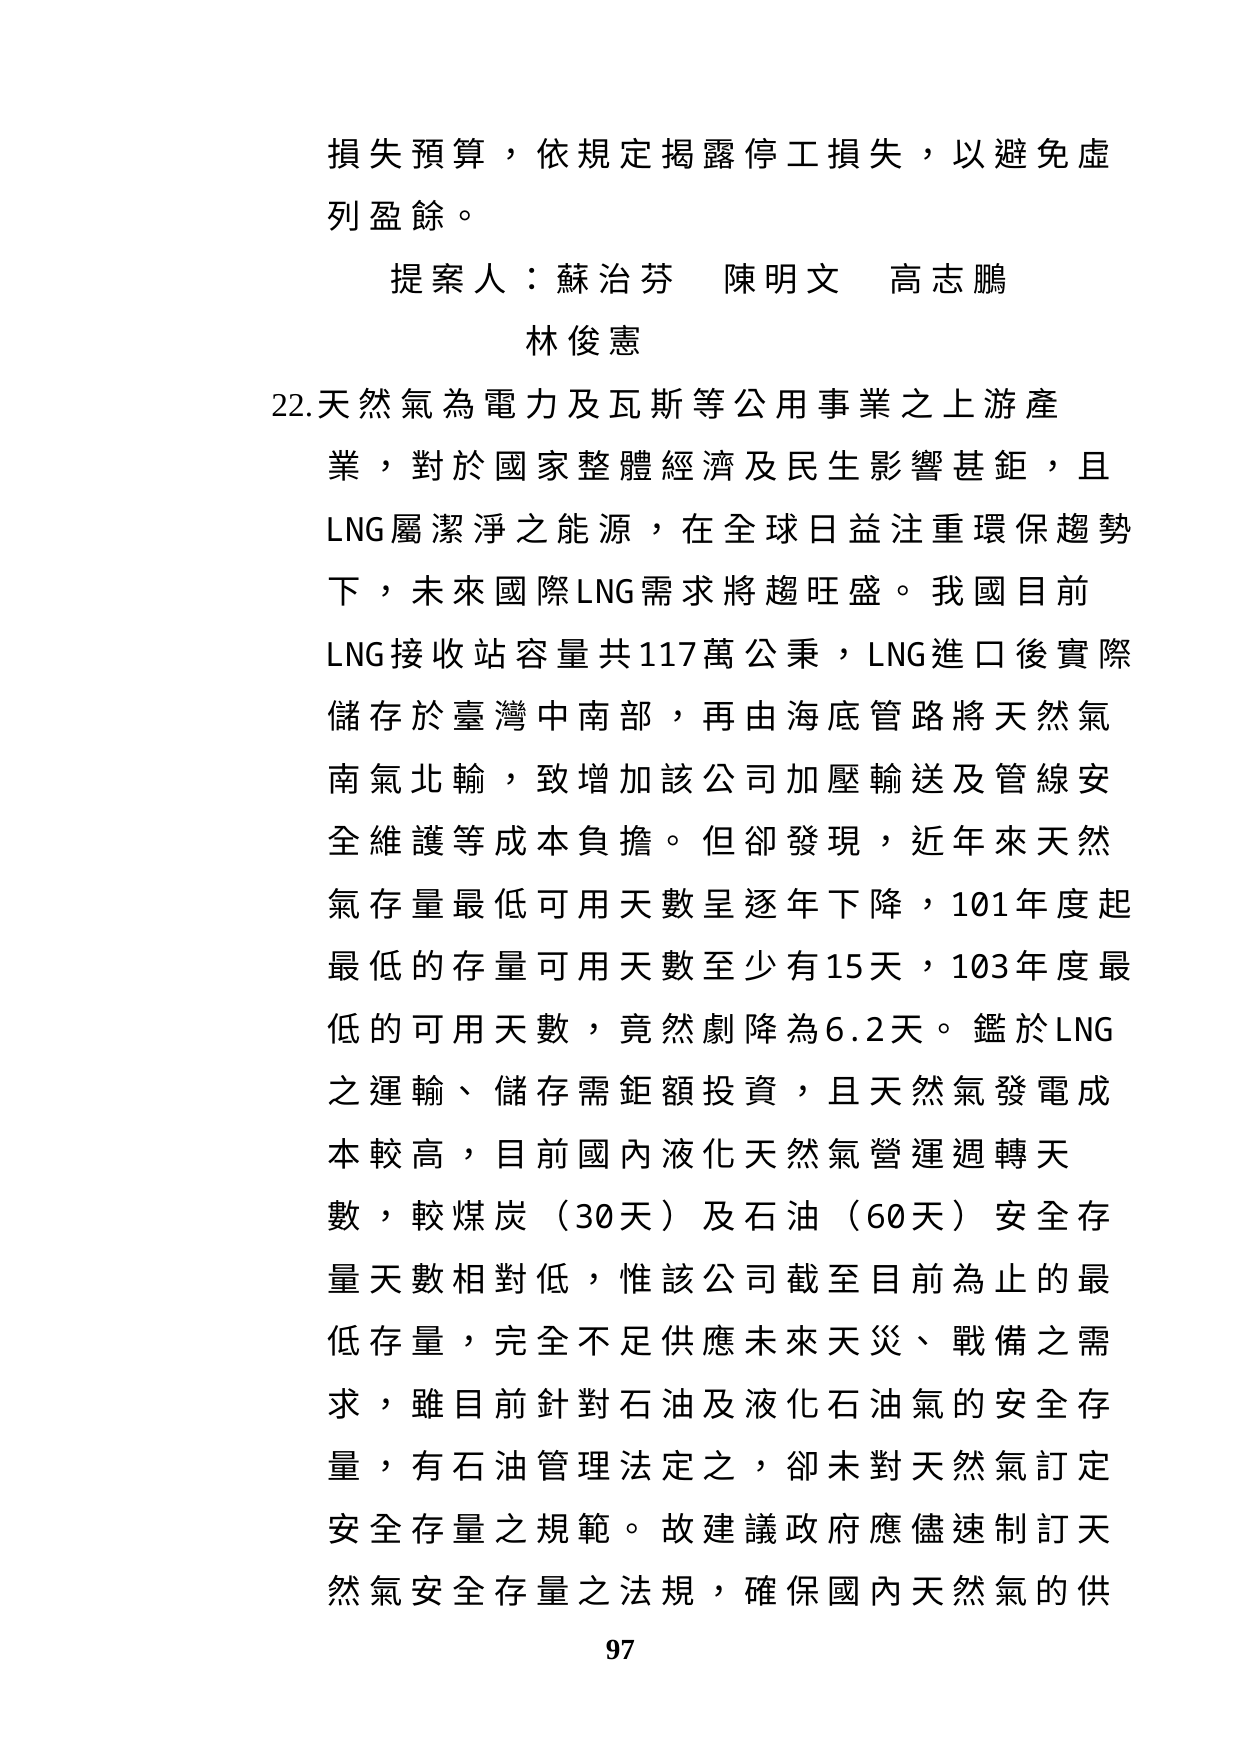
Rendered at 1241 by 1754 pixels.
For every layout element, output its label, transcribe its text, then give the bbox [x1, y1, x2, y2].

list 損失預算，依規定揭露停工損失，以避免虛列盈餘。 [270, 110, 1136, 235]
text 提案人：蘇治芬 陳明文 高志鵬 林俊憲 [381, 235, 1032, 360]
list 天然氣為電力及瓦斯等公用事業之上游產業，對於國家整體經濟及民生影響甚鉅，且LNG屬潔淨之能源，在全球日益注重環保趨勢下，未來國際LNG需求將趨旺盛。我國目前LNG接收站容量共117萬公秉，LNG進口後實際儲存於臺灣中南部，再由海底管路將天然氣南氣北輸，致增加該公司加壓輸送及管線安全維護等成本負擔。但卻發現，近年來天然氣存量最低可用天數呈逐年下降，101年度起最低的存量可用天數至少有15天，103年度最低的可用天數，竟然劇降為6.2天。鑑於LNG之運輸、儲存需鉅額投資，且天然氣發電成本較高，目前國內液化天然氣營運週轉天數，較煤炭（30天）及石油（60天）安全存量天數相對低，惟該公司截至目前為止的最低存量，完全不足供應未來天災、戰備之需求，雖目前針對石油及液化石油氣的安全存量，有石油管理法定之，卻未對天然氣訂定安全存量之規範。故建議政府應儘速制訂天然氣安全存量之法規，確保國內天然氣的供 [270, 360, 1136, 1610]
